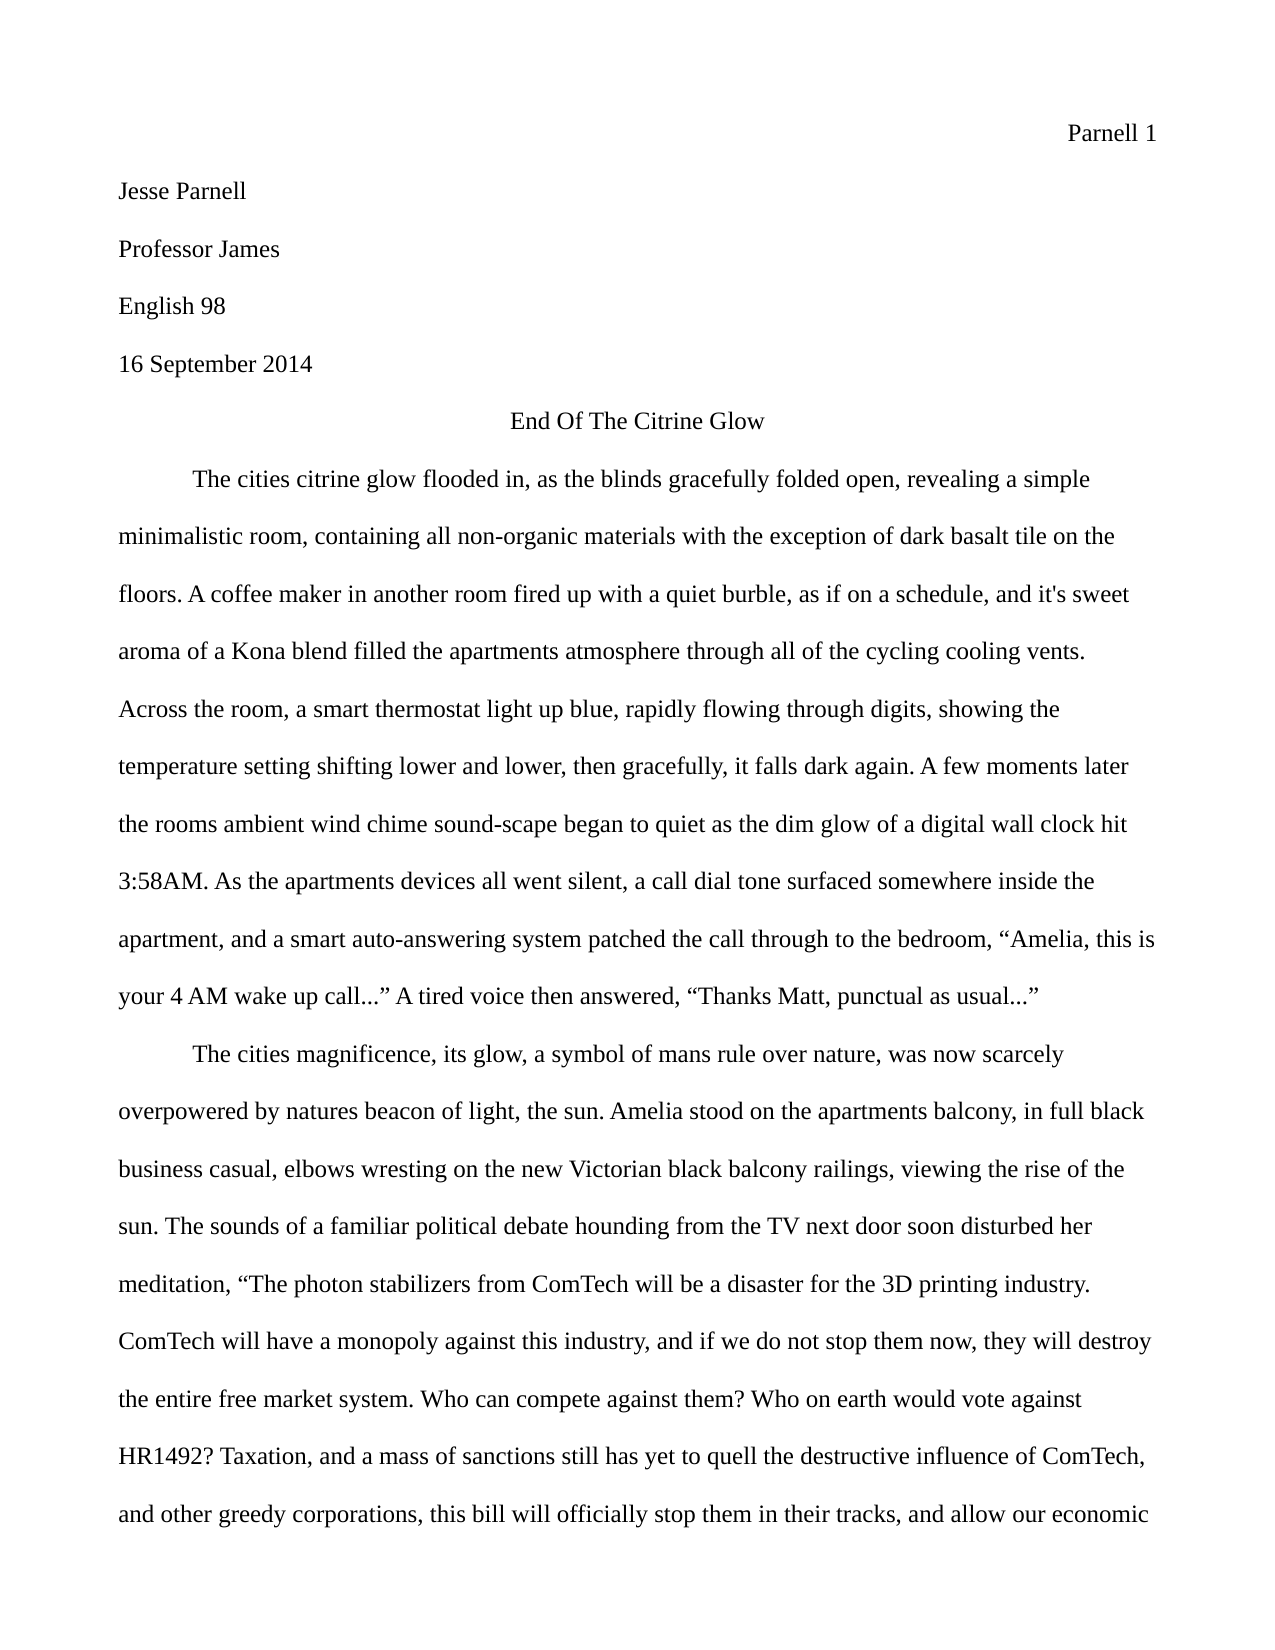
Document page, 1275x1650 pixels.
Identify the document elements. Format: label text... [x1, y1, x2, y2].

text Jesse Parnell [118, 176, 1157, 205]
text The cities citrine glow flooded in, as the blinds gracefully folded open, revealing a simple minimalistic room, containing all non-organic materials with the exception of dark basalt tile on the floors. A coffee maker in another room fired up with a quiet burble, as if on a schedule, and it's sweet aroma of a Kona blend filled the apartments atmosphere through all of the cycling cooling vents. Across the room, a smart thermostat light up blue, rapidly flowing through digits, showing the temperature setting shifting lower and lower, then gracefully, it falls dark again. A few moments later the rooms ambient wind chime sound-scape began to quiet as the dim glow of a digital wall clock hit 3:58AM. As the apartments devices all went silent, a call dial tone surfaced somewhere inside the apartment, and a smart auto-answering system patched the call through to the bedroom, “Amelia, this is your 4 AM wake up call...” A tired voice then answered, “Thanks Matt, punctual as usual...” [118, 464, 1157, 1010]
text Professor James [118, 234, 1157, 263]
text The cities magnificence, its glow, a symbol of mans rule over nature, was now scarcely overpowered by natures beacon of light, the sun. Amelia stood on the apartments balcony, in full black business casual, elbows wresting on the new Victorian black balcony railings, viewing the rise of the sun. The sounds of a familiar political debate hounding from the TV next door soon disturbed her meditation, “The photon stabilizers from ComTech will be a disaster for the 3D printing industry. ComTech will have a monopoly against this industry, and if we do not stop them now, they will destroy the entire free market system. Who can compete against them? Who on earth would vote against HR1492? Taxation, and a mass of sanctions still has yet to quell the destructive influence of ComTech, and other greedy corporations, this bill will officially stop them in their tracks, and allow our economic [118, 1039, 1157, 1528]
text English 98 [118, 291, 1157, 320]
text 16 September 2014 [118, 349, 1157, 378]
text End Of The Citrine Glow [118, 406, 1157, 435]
